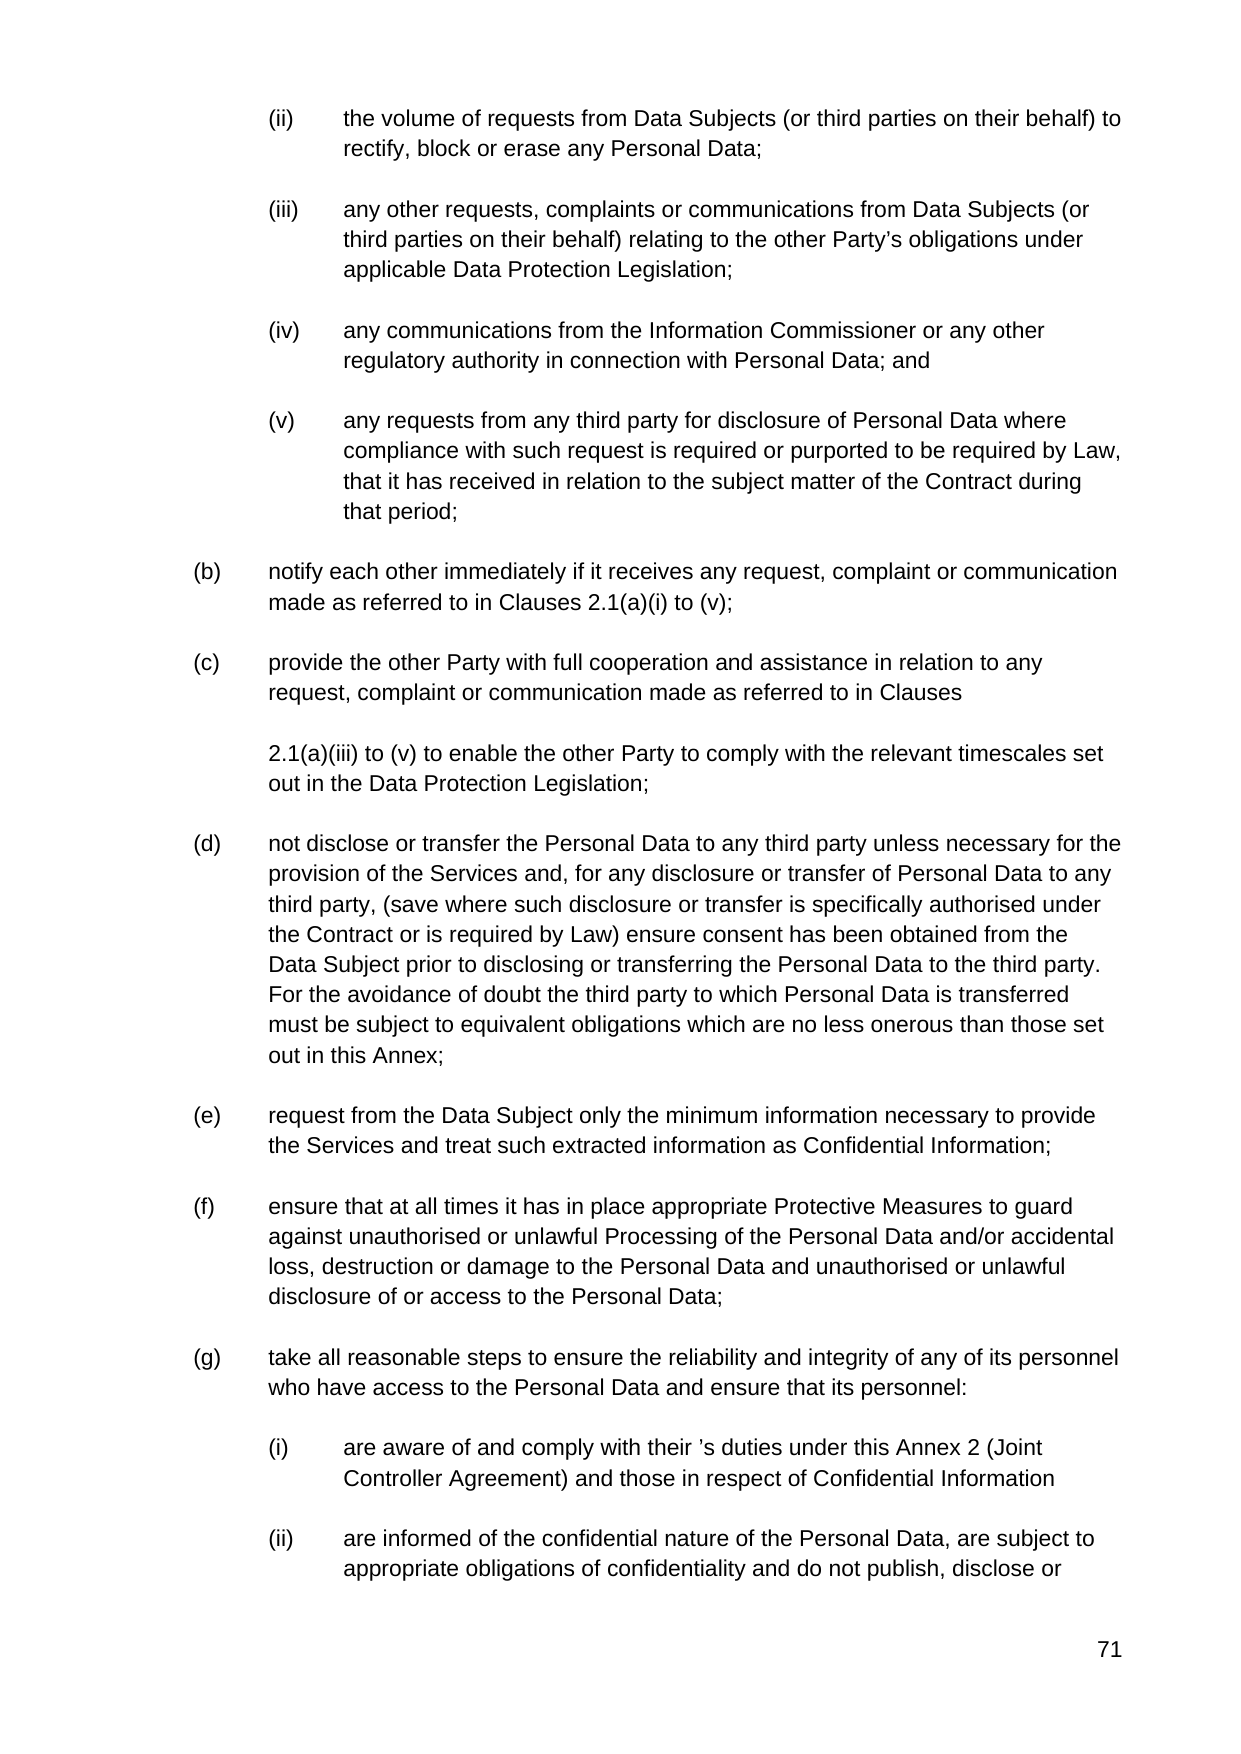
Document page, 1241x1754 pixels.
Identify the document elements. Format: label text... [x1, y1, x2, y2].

text (c) provide the other Party with full cooperation and assistance in relation to any request, complaint or communication made as referred to in Clauses [193, 649, 1122, 706]
text (e) request from the Data Subject only the minimum information necessary to provide the Services and treat such extracted information as Confidential Information; [193, 1102, 1122, 1159]
text (v) any requests from any third party for disclosure of Personal Data where compliance with such request is required or purported to be required by Law, that it has received in relation to the subject matter of the Contract during that period; [268, 407, 1122, 524]
text (f) ensure that at all times it has in place appropriate Protective Measures to guard against unauthorised or unlawful Processing of the Personal Data and/or accidental loss, destruction or damage to the Personal Data and unauthorised or unlawful disclosure of or access to the Personal Data; [193, 1193, 1122, 1310]
text (ii) the volume of requests from Data Subjects (or third parties on their behalf) to rectify, block or erase any Personal Data; [268, 105, 1122, 162]
text (g) take all reasonable steps to ensure the reliability and integrity of any of its personnel who have access to the Personal Data and ensure that its personnel: [193, 1344, 1122, 1400]
text (i) are aware of and comply with their ’s duties under this Annex 2 (Joint Controller Agreement) and those in respect of Confidential Information [268, 1434, 1122, 1491]
text (iii) any other requests, complaints or communications from Data Subjects (or third parties on their behalf) relating to the other Party’s obligations under applicable Data Protection Legislation; [268, 196, 1122, 283]
text (iv) any communications from the Information Commissioner or any other regulatory authority in connection with Personal Data; and [268, 317, 1122, 373]
text (d) not disclose or transfer the Personal Data to any third party unless necessary for the provision of the Services and, for any disclosure or transfer of Personal Data to any third party, (save where such disclosure or transfer is specifically authorised under the Contract or is required by Law) ensure consent has been obtained from the Data Subject prior to disclosing or transferring the Personal Data to the third party. For the avoidance of doubt the third party to which Personal Data is transferred must be subject to equivalent obligations which are no less onerous than those set out in this Annex; [193, 830, 1122, 1068]
text (b) notify each other immediately if it receives any request, complaint or communication made as referred to in Clauses 2.1(a)(i) to (v); [193, 558, 1122, 615]
text 2.1(a)(iii) to (v) to enable the other Party to comply with the relevant timescales set out in the Data Protection Legislation; [268, 739, 1122, 796]
text (ii) are informed of the confidential nature of the Personal Data, are subject to appropriate obligations of confidentiality and do not publish, disclose or [268, 1525, 1122, 1582]
